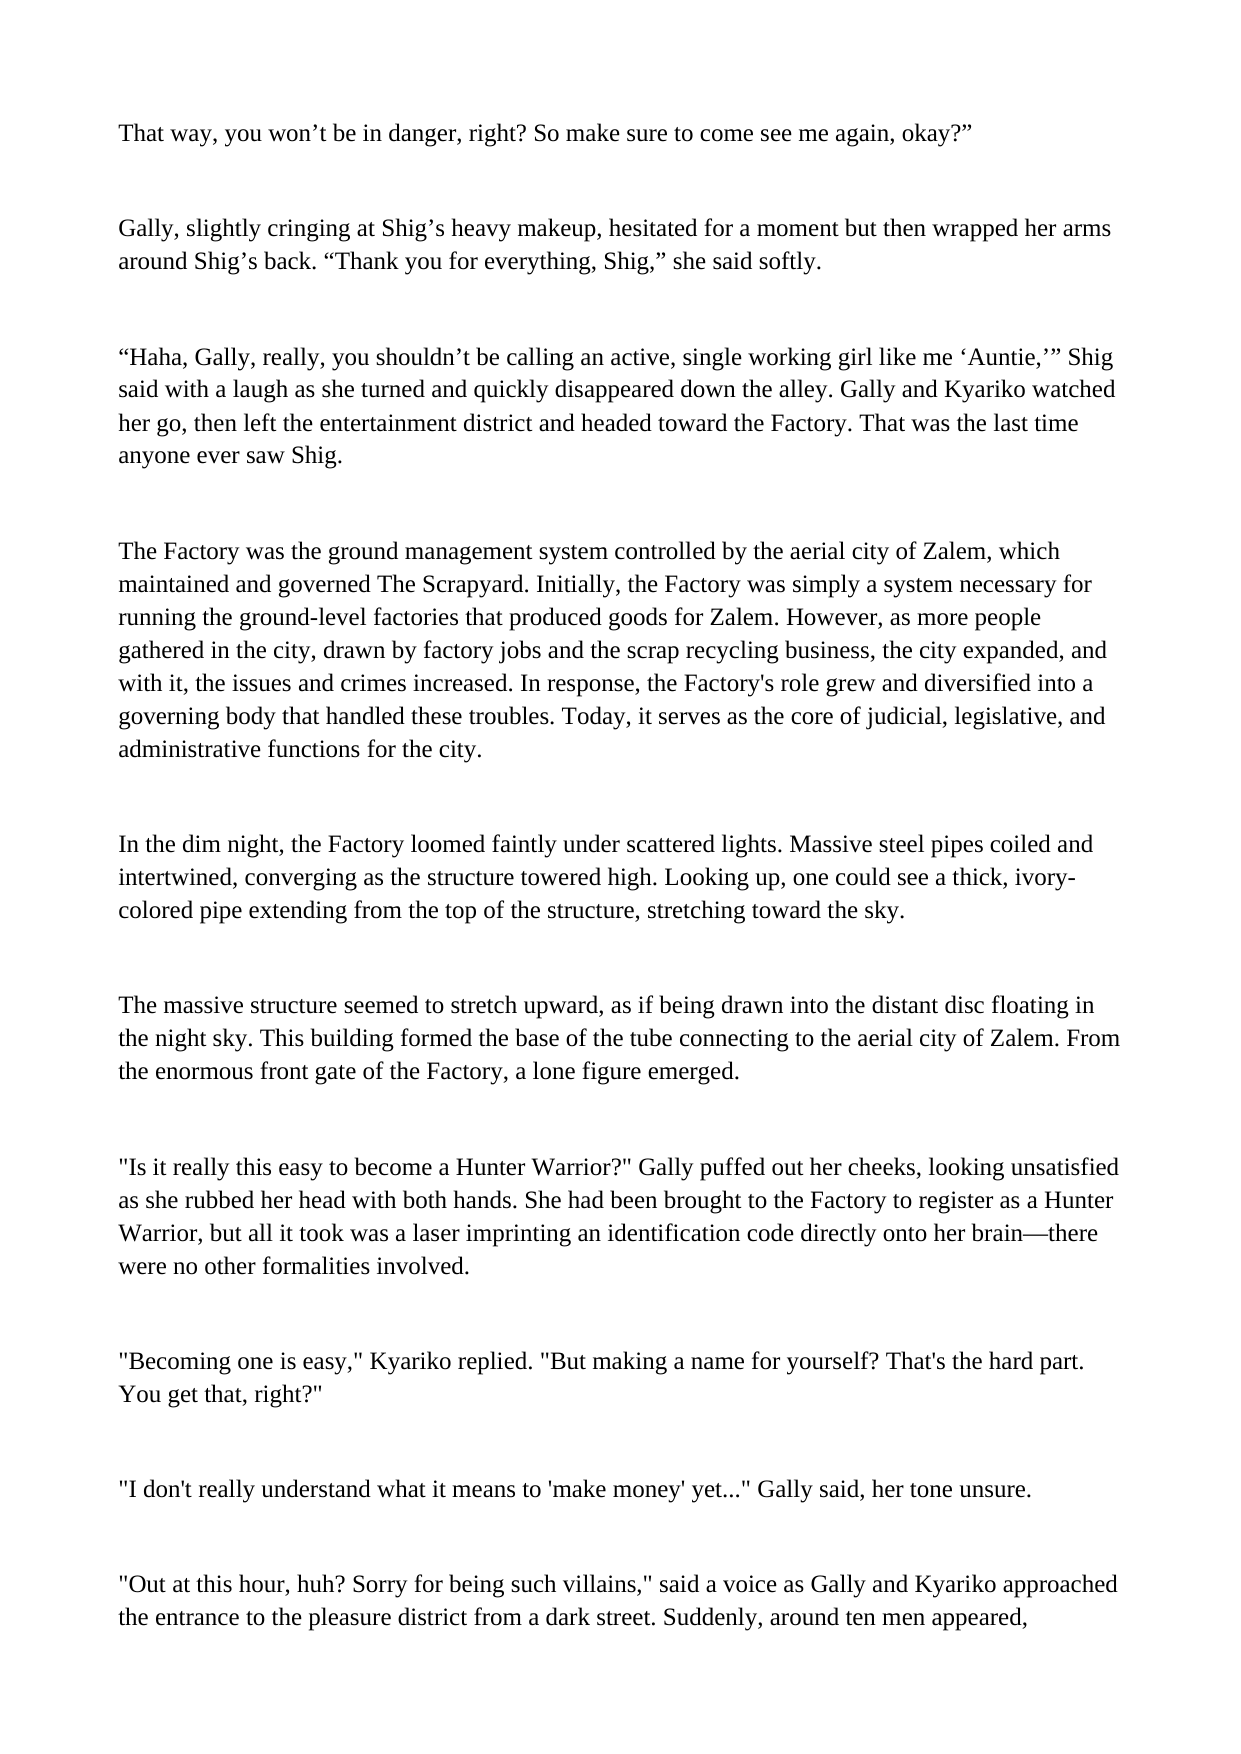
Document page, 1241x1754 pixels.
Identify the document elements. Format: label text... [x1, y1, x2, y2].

text Gally, slightly cringing at Shig’s heavy makeup, hesitated for a moment but then wrapped her arms around Shig’s back. “Thank you for everything, Shig,” she said softly. [118, 213, 1122, 275]
text That way, you won’t be in danger, right? So make sure to come see me again, okay?” [118, 118, 1122, 147]
text The massive structure seemed to stretch upward, as if being drawn into the distant disc floating in the night sky. This building formed the base of the tube connecting to the aerial city of Zalem. From the enormous front gate of the Factory, a lone figure emerged. [118, 990, 1122, 1085]
text "Is it really this easy to become a Hunter Warrior?" Gally puffed out her cheeks, looking unsatisfied as she rubbed her head with both hands. She had been brought to the Factory to register as a Hunter Warrior, but all it took was a laser imprinting an identification code directly onto her brain—there were no other formalities involved. [118, 1152, 1122, 1279]
text "Becoming one is easy," Kyariko replied. "But making a name for yourself? That's the hard part. You get that, right?" [118, 1346, 1122, 1408]
text The Factory was the ground management system controlled by the aerial city of Zalem, which maintained and governed The Scrapyard. Initially, the Factory was simply a system necessary for running the ground-level factories that produced goods for Zalem. However, as more people gathered in the city, drawn by factory jobs and the scrap recycling business, the city expanded, and with it, the issues and crimes increased. In response, the Factory's role grew and diversified into a governing body that handled these troubles. Today, it serves as the core of judicial, legislative, and administrative functions for the city. [118, 536, 1122, 763]
text “Haha, Gally, really, you shouldn’t be calling an active, single working girl like me ‘Auntie,’” Shig said with a laugh as she turned and quickly disappeared down the alley. Gally and Kyariko watched her go, then left the entertainment district and headed toward the Factory. That was the last time anyone ever saw Shig. [118, 342, 1122, 469]
text "Out at this hour, huh? Sorry for being such villains," said a voice as Gally and Kyariko approached the entrance to the pleasure district from a dark street. Suddenly, around ten men appeared, [118, 1569, 1122, 1631]
text In the dim night, the Factory loomed faintly under scattered lights. Massive steel pipes coiled and intertwined, converging as the structure towered high. Looking up, one could see a thick, ivory-colored pipe extending from the top of the structure, stretching toward the sky. [118, 829, 1122, 924]
text "I don't really understand what it means to 'make money' yet..." Gally said, her tone unsure. [118, 1474, 1122, 1503]
